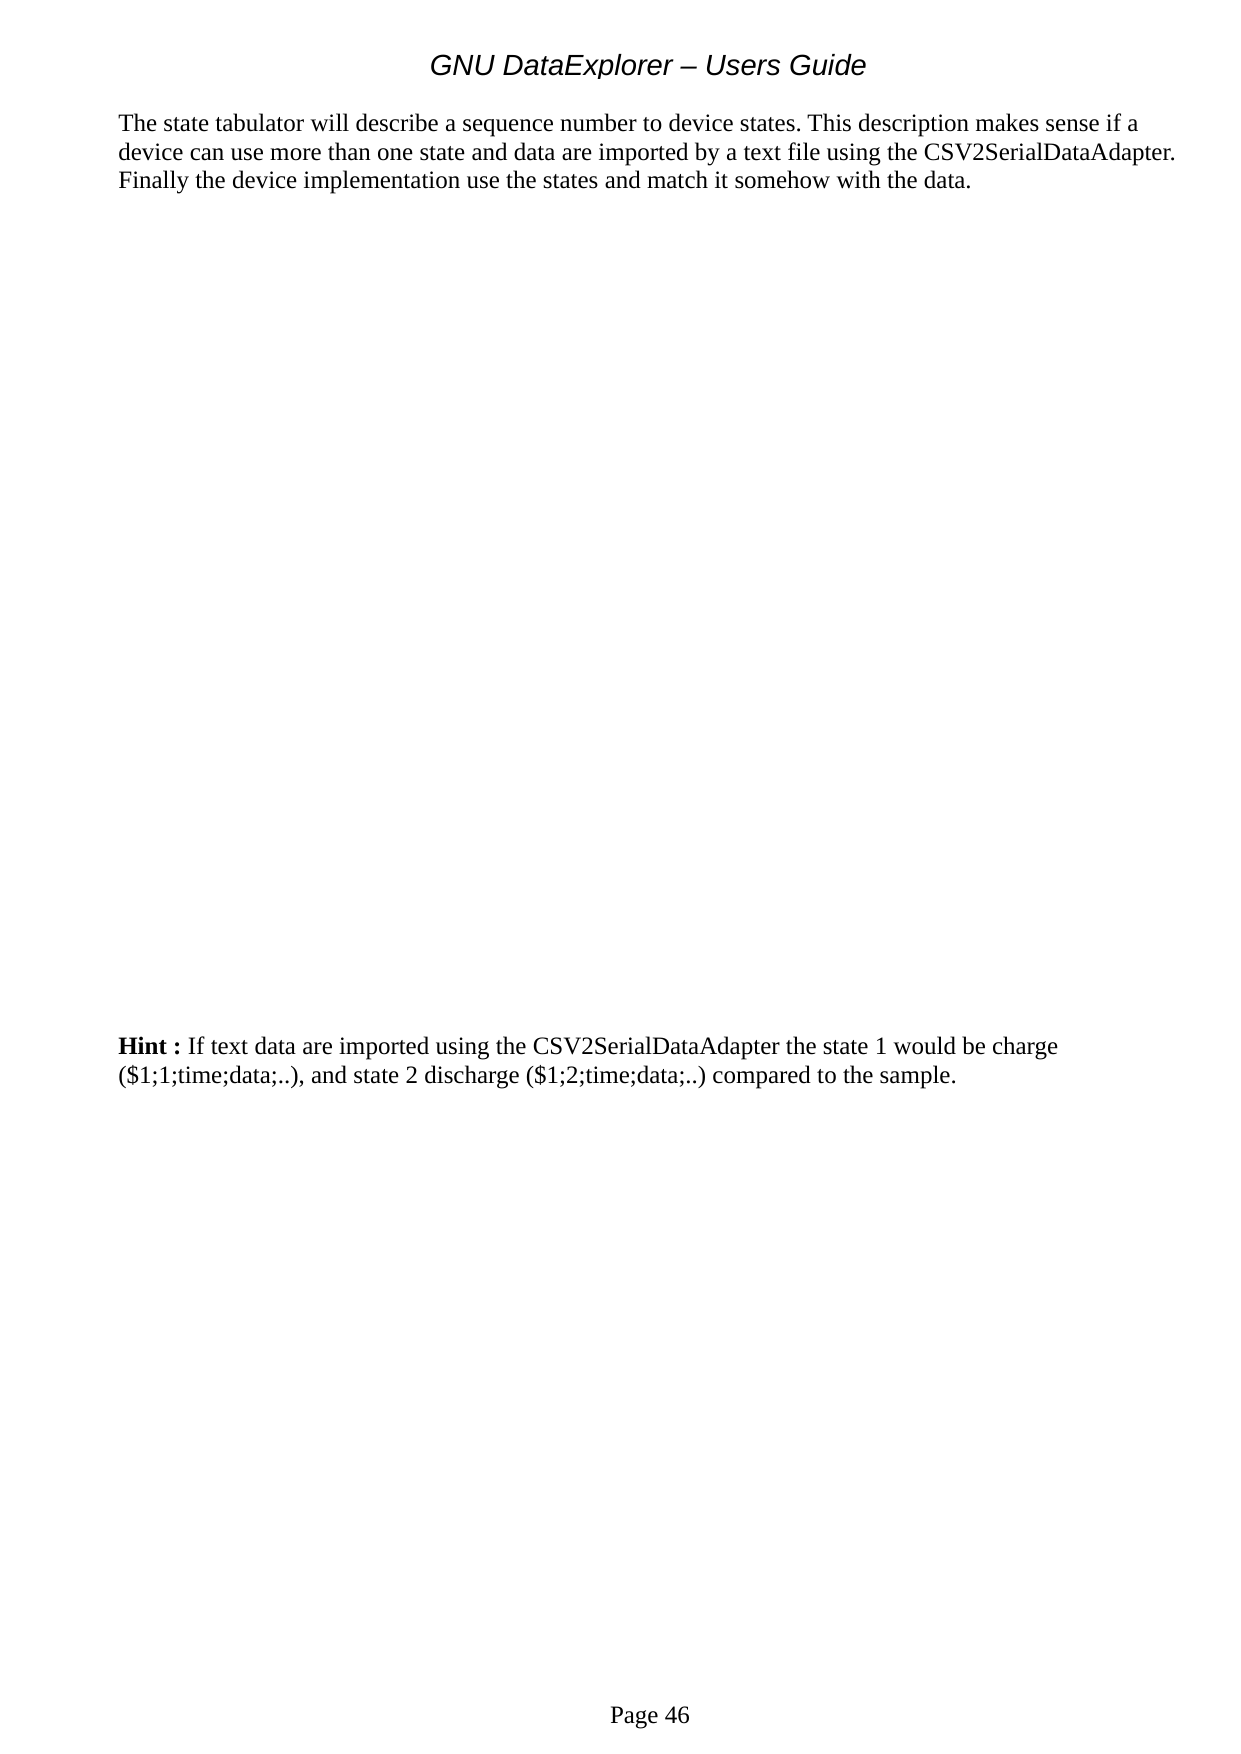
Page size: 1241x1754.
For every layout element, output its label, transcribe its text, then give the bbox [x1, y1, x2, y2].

text The state tabulator will describe a sequence number to device states. This description makes sense if a device can use more than one state and data are imported by a text file using the CSV2SerialDataAdapter. Finally the device implementation use the states and match it somehow with the data. [118, 108, 1181, 194]
text Hint : If text data are imported using the CSV2SerialDataAdapter the state 1 would be charge ($1;1;time;data;..), and state 2 discharge ($1;2;time;data;..) compared to the sample. [118, 1031, 1181, 1088]
